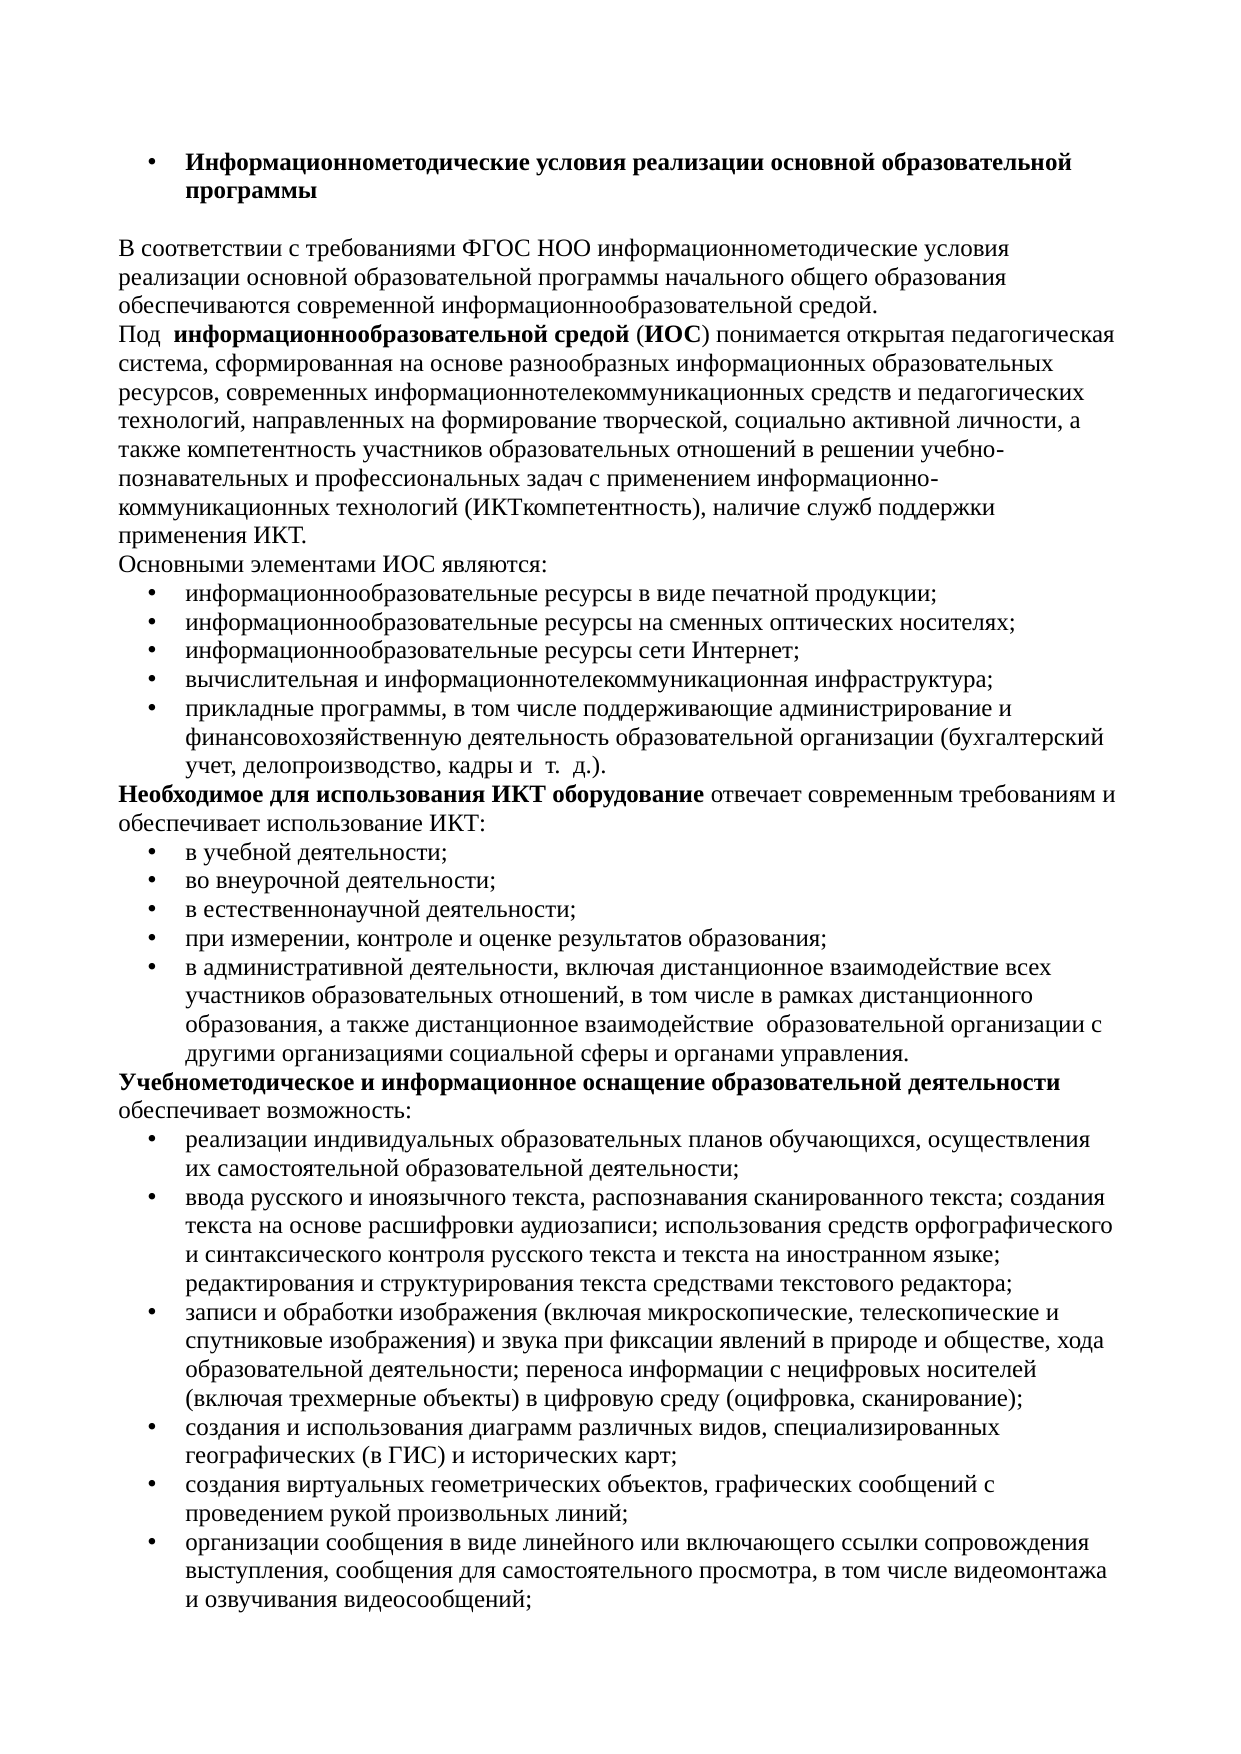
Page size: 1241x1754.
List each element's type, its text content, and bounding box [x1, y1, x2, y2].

list создания и использования диаграмм различных видов, специализированных географических (в ГИС) и исторических карт; [148, 1412, 1122, 1469]
list Информационно­методические условия реализации основной образовательной программы [148, 147, 1122, 204]
text В соответствии с требованиями ФГОС НОО информационно­методические условия реализации основной образовательной программы начального общего образования обеспечиваются современной информационно­образовательной средой. [118, 233, 1122, 319]
text Под информационно­образовательной средой (ИОС) понимается открытая педагогическая система, сформированная на основе разнообразных информационных образовательных ресурсов, современных информационно­телекоммуникационных средств и педагогических технологий, направленных на формирование творческой, социально активной личности, а также компетентность участников образовательных отношений в решении учебно­познавательных и профессиональных задач с применением информационно­коммуникационных технологий (ИКТ­компетентность), наличие служб поддержки применения ИКТ. [118, 319, 1122, 549]
text Необходимое для использования ИКТ оборудование отвечает современным требованиям и обеспечивает использование ИКТ: [118, 779, 1122, 837]
list в естественно­научной деятельности; [148, 894, 1122, 923]
list создания виртуальных геометрических объектов, графических сообщений с проведением рукой произвольных линий; [148, 1469, 1122, 1527]
list во внеурочной деятельности; [148, 866, 1122, 894]
list организации сообщения в виде линейного или включающего ссылки сопровождения выступления, сообщения для самостоятельного просмотра, в том числе видеомонтажа и озвучивания видеосообщений; [148, 1527, 1122, 1613]
list записи и обработки изображения (включая микроскопические, телескопические и спутниковые изображения) и звука при фиксации явлений в природе и обществе, хода образовательной деятельности; переноса информации с нецифровых носителей (включая трехмерные объекты) в цифровую среду (оцифровка, сканирование); [148, 1297, 1122, 1412]
list вычислительная и информационно­телекоммуникационная инфраструктура; [148, 664, 1122, 693]
list информационно­образовательные ресурсы на сменных оптических носителях; [148, 607, 1122, 636]
text Основными элементами ИОС являются: [118, 549, 1122, 578]
list реализации индивидуальных образовательных планов обучающихся, осуществления их самостоятельной образовательной деятельности; [148, 1124, 1122, 1182]
text Учебно­методическое и информационное оснащение образовательной деятельности обеспечивает возможность: [118, 1067, 1122, 1124]
list в административной деятельности, включая дистанционное взаимодействие всех участников образовательных отношений, в том числе в рамках дистанционного образования, а также дистанционное взаимодействие образовательной организации с другими организациями социальной сферы и органами управления. [148, 952, 1122, 1067]
list информационно­образовательные ресурсы в виде печатной продукции; [148, 578, 1122, 607]
list прикладные программы, в том числе поддерживающие администрирование и финансово­хозяйственную деятельность образовательной организации (бухгалтерский учет, делопроизводство, кадры и т. д.). [148, 693, 1122, 779]
list информационно­образовательные ресурсы сети Интернет; [148, 636, 1122, 664]
list при измерении, контроле и оценке результатов образования; [148, 923, 1122, 952]
list в учебной деятельности; [148, 837, 1122, 866]
list ввода русского и иноязычного текста, распознавания сканированного текста; создания текста на основе расшифровки аудиозаписи; использования средств орфографического и синтаксического контроля русского текста и текста на иностранном языке; редактирования и структурирования текста средствами текстового редактора; [148, 1182, 1122, 1297]
